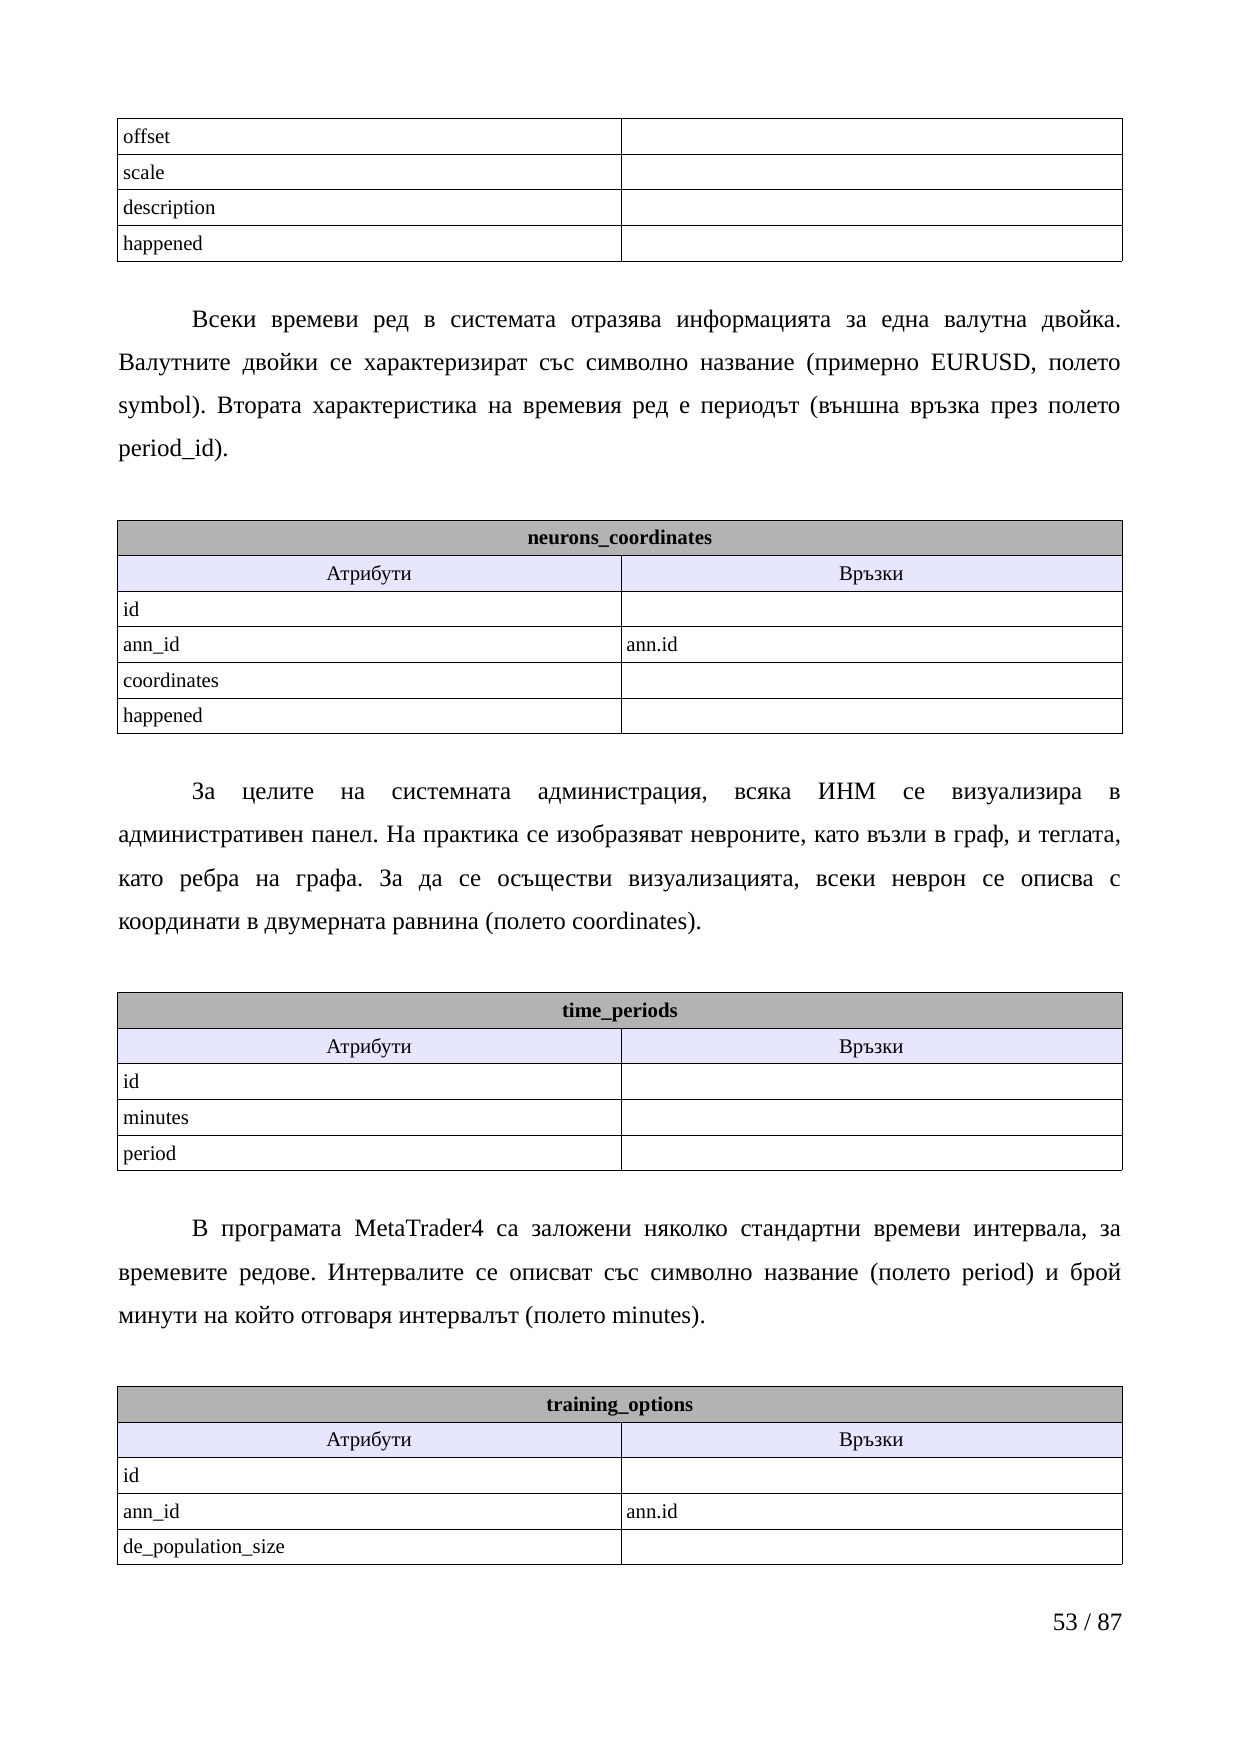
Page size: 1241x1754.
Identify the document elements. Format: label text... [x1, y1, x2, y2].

table_header neurons_coordinates [118, 521, 1122, 555]
table_cell [622, 1458, 1122, 1493]
text За целите на системната администрация, всяка ИНМ се визуализира в административен панел. На практика се изобразяват невроните, като възли в граф, и теглата, като ребра на графа. За да се осъществи визуализацията, всеки неврон се описва с координати в двумерната равнина (полето coordinates). [118, 776, 1122, 934]
table_cell [622, 663, 1122, 698]
table_cell happened [118, 226, 621, 261]
table_cell ann.id [622, 1494, 1122, 1528]
table_cell [622, 1136, 1122, 1170]
table_cell Атрибути [118, 1029, 621, 1063]
table_cell ann_id [118, 627, 621, 662]
table_cell description [118, 190, 621, 225]
table_cell [622, 155, 1122, 189]
table_cell coordinates [118, 663, 621, 698]
table_cell [622, 190, 1122, 225]
table_cell offset [118, 119, 621, 154]
table_cell Връзки [622, 1423, 1122, 1457]
text Всеки времеви ред в системата отразява информацията за една валутна двойка. Валутните двойки се характеризират със символно название (примерно EURUSD, полето symbol). Втората характеристика на времевия ред е периодът (външна връзка през полето period_id). [118, 304, 1122, 462]
text В програмата MetaTrader4 са заложени няколко стандартни времеви интервала, за времевите редове. Интервалите се описват със символно название (полето period) и брой минути на който отговаря интервалът (полето minutes). [118, 1213, 1122, 1328]
table_header time_periods [118, 993, 1122, 1028]
table_cell Атрибути [118, 556, 621, 591]
table_cell Атрибути [118, 1423, 621, 1457]
table_header training_options [118, 1387, 1122, 1422]
table_cell id [118, 1064, 621, 1099]
table_cell [622, 119, 1122, 154]
table_cell [622, 226, 1122, 261]
table_cell minutes [118, 1100, 621, 1134]
table_cell [622, 1064, 1122, 1099]
table_cell [622, 699, 1122, 733]
table_cell [622, 1530, 1122, 1564]
table_cell de_population_size [118, 1530, 621, 1564]
table_cell Връзки [622, 1029, 1122, 1063]
table_cell ann_id [118, 1494, 621, 1528]
table_cell happened [118, 699, 621, 733]
table_cell period [118, 1136, 621, 1170]
table_cell ann.id [622, 627, 1122, 662]
table_cell id [118, 592, 621, 626]
table_cell scale [118, 155, 621, 189]
table_cell Връзки [622, 556, 1122, 591]
table_cell [622, 1100, 1122, 1134]
table_cell id [118, 1458, 621, 1493]
table_cell [622, 592, 1122, 626]
